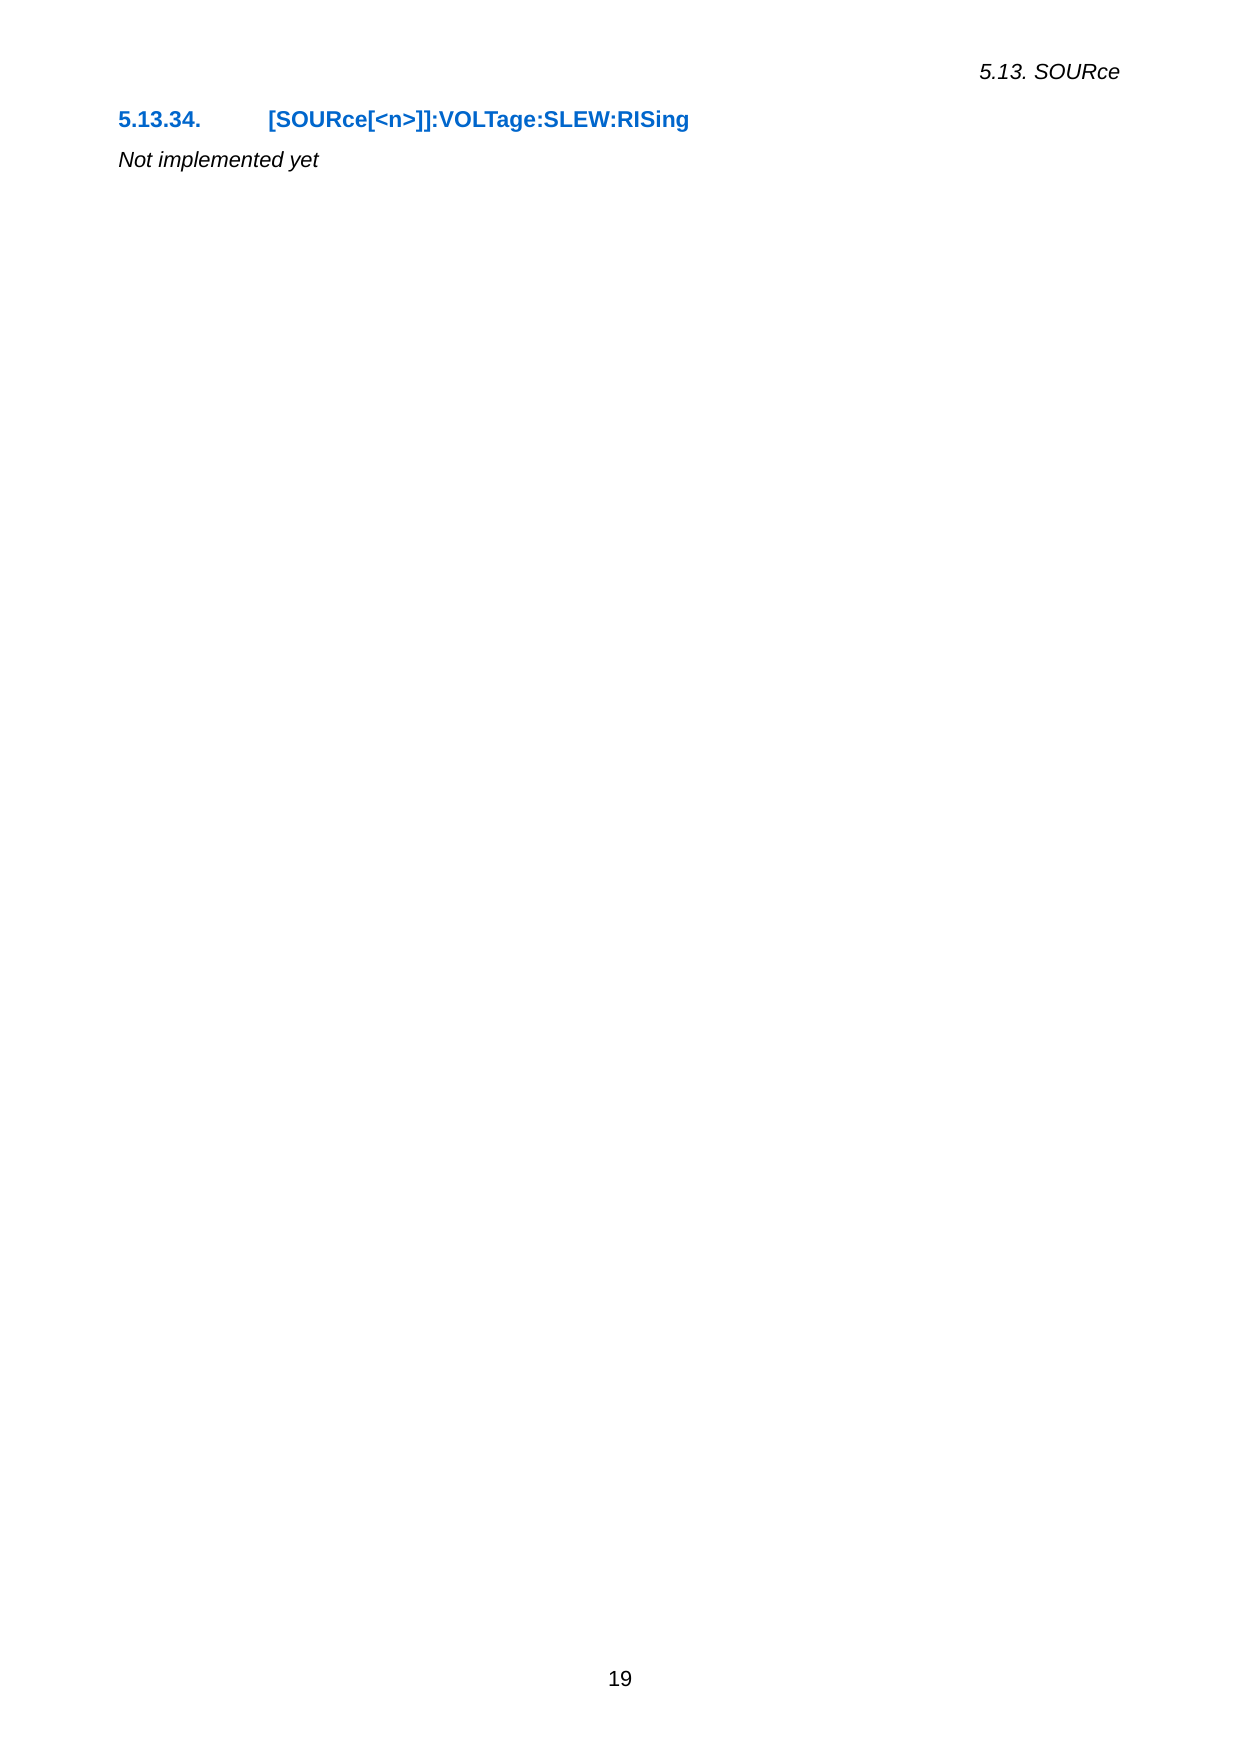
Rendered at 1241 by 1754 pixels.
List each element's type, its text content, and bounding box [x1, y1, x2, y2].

text Not implemented yet [118, 147, 1122, 173]
subtitle [SOURce[<n>]]:VOLTage:SLEW:RISing [118, 106, 1122, 133]
